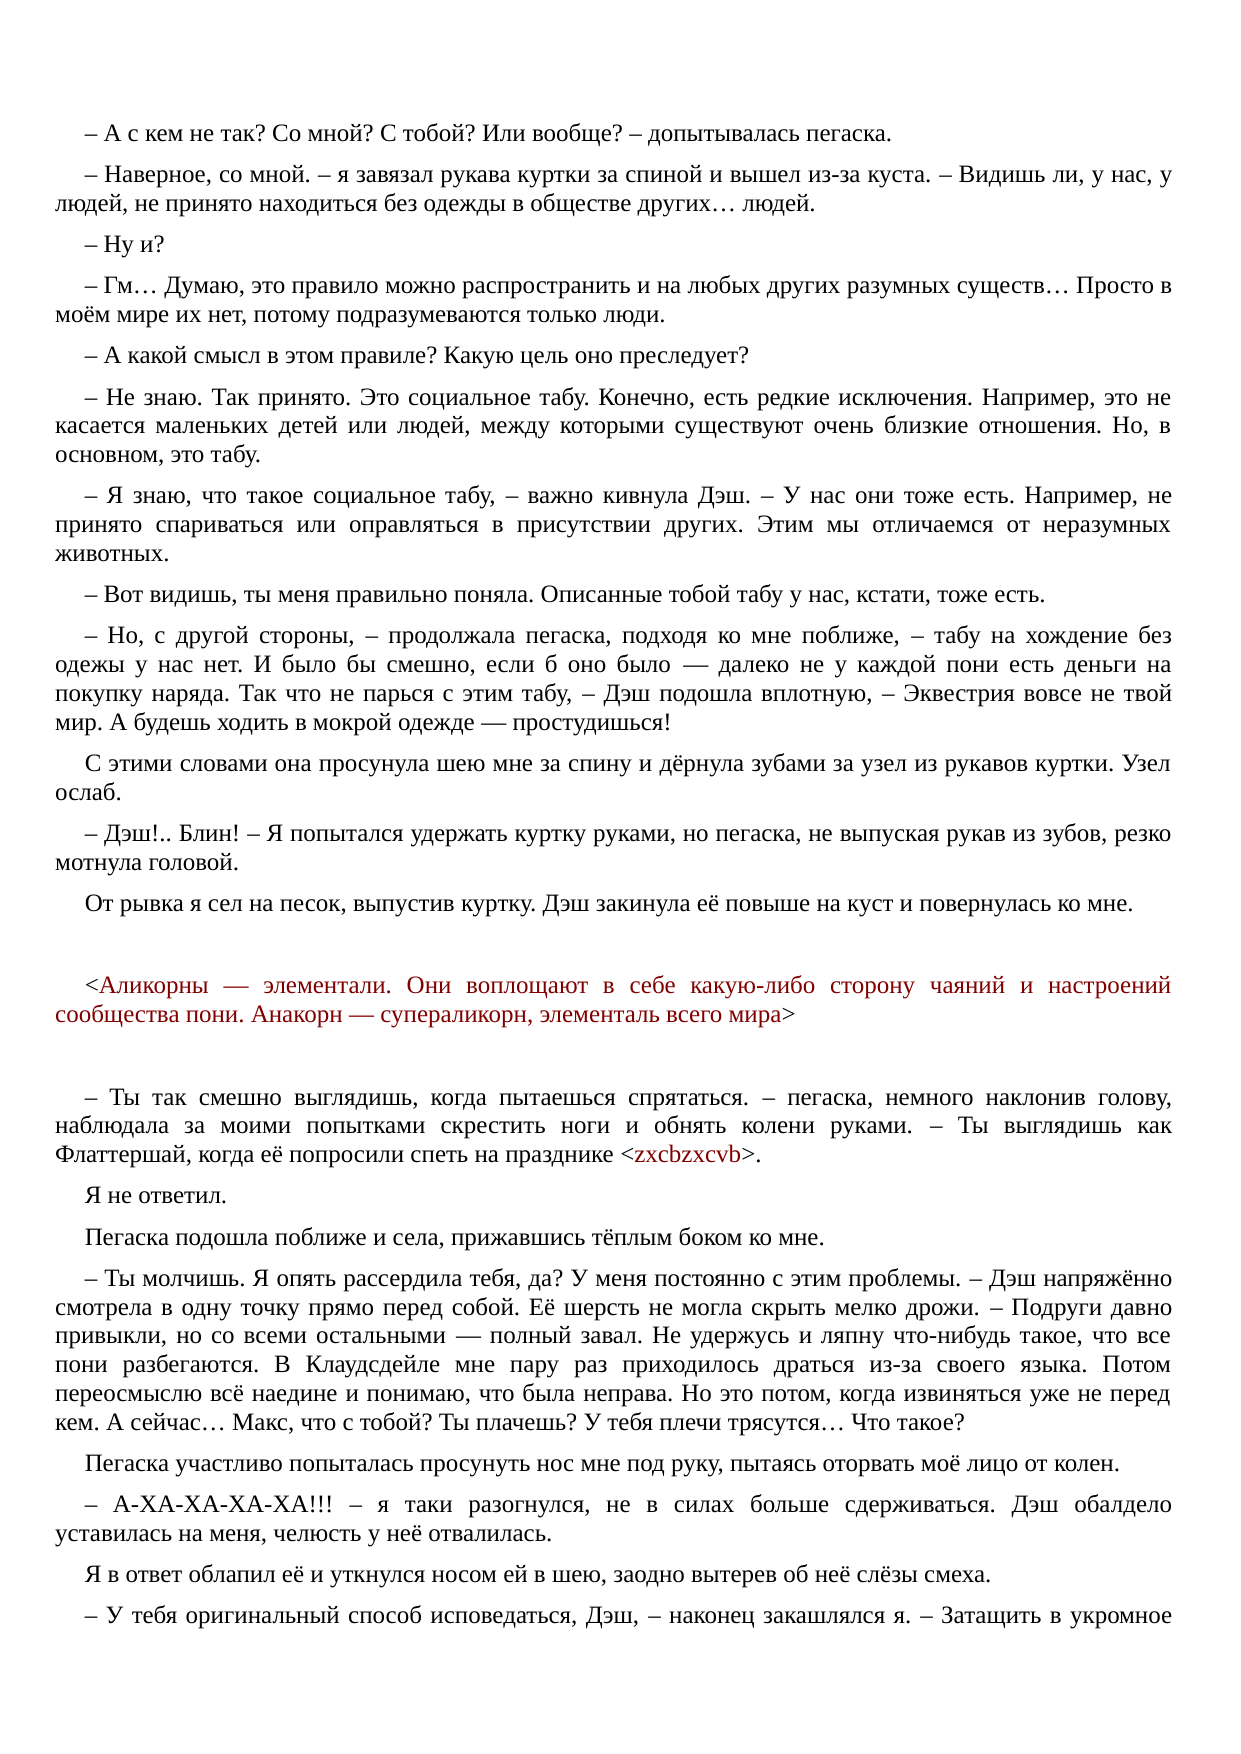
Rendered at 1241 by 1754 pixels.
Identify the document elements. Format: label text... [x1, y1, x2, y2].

text – Ты молчишь. Я опять рассердила тебя, да? У меня постоянно с этим проблемы. – Дэш напряжённо смотрела в одну точку прямо перед собой. Её шерсть не могла скрыть мелко дрожи. – Подруги давно привыкли, но со всеми остальными — полный завал. Не удержусь и ляпну что-нибудь такое, что все пони разбегаются. В Клаудсдейле мне пару раз приходилось драться из-за своего языка. Потом переосмыслю всё наедине и понимаю, что была неправа. Но это потом, когда извиняться уже не перед кем. А сейчас… Макс, что с тобой? Ты плачешь? У тебя плечи трясутся… Что такое? [55, 1263, 1172, 1436]
text – Вот видишь, ты меня правильно поняла. Описанные тобой табу у нас, кстати, тоже есть. [55, 579, 1172, 608]
text – Ты так смешно выглядишь, когда пытаешься спрятаться. – пегаска, немного наклонив голову, наблюдала за моими попытками скрестить ноги и обнять колени руками. – Ты выглядишь как Флаттершай, когда её попросили спеть на празднике <zxcbzxcvb>. [55, 1082, 1172, 1168]
text Я не ответил. [55, 1181, 1172, 1209]
text – Не знаю. Так принято. Это социальное табу. Конечно, есть редкие исключения. Например, это не касается маленьких детей или людей, между которыми существуют очень близкие отношения. Но, в основном, это табу. [55, 382, 1172, 468]
text – А-ХА-ХА-ХА-ХА!!! – я таки разогнулся, не в силах больше сдерживаться. Дэш обалдело уставилась на меня, челюсть у неё отвалилась. [55, 1489, 1172, 1547]
text – Гм… Думаю, это правило можно распространить и на любых других разумных существ… Просто в моём мире их нет, потому подразумеваются только люди. [55, 271, 1172, 328]
text – Дэш!.. Блин! – Я попытался удержать куртку руками, но пегаска, не выпуская рукав из зубов, резко мотнула головой. [55, 818, 1172, 876]
text С этими словами она просунула шею мне за спину и дёрнула зубами за узел из рукавов куртки. Узел ослаб. [55, 748, 1172, 806]
text <Аликорны — элементали. Они воплощают в себе какую-либо сторону чаяний и настроений сообщества пони. Анакорн — супераликорн, элементаль всего мира> [55, 971, 1172, 1028]
text От рывка я сел на песок, выпустив куртку. Дэш закинула её повыше на куст и повернулась ко мне. [55, 888, 1172, 917]
text – Ну и? [55, 229, 1172, 258]
text Пегаска подошла поближе и села, прижавшись тёплым боком ко мне. [55, 1222, 1172, 1251]
text – А какой смысл в этом правиле? Какую цель оно преследует? [55, 341, 1172, 369]
text – Но, с другой стороны, – продолжала пегаска, подходя ко мне поближе, – табу на хождение без одежы у нас нет. И было бы смешно, если б оно было — далеко не у каждой пони есть деньги на покупку наряда. Так что не парься с этим табу, – Дэш подошла вплотную, – Эквестрия вовсе не твой мир. А будешь ходить в мокрой одежде — простудишься! [55, 621, 1172, 736]
text Пегаска участливо попыталась просунуть нос мне под руку, пытаясь оторвать моё лицо от колен. [55, 1448, 1172, 1477]
text Я в ответ облапил её и уткнулся носом ей в шею, заодно вытерев об неё слёзы смеха. [55, 1559, 1172, 1588]
text – Я знаю, что такое социальное табу, – важно кивнула Дэш. – У нас они тоже есть. Например, не принято спариваться или оправляться в присутствии других. Этим мы отличаемся от неразумных животных. [55, 481, 1172, 567]
text – А с кем не так? Со мной? С тобой? Или вообще? – допытывалась пегаска. [55, 118, 1172, 147]
text – У тебя оригинальный способ исповедаться, Дэш, – наконец закашлялся я. – Затащить в укромное [55, 1601, 1172, 1629]
text – Наверное, со мной. – я завязал рукава куртки за спиной и вышел из-за куста. – Видишь ли, у нас, у людей, не принято находиться без одежды в обществе других… людей. [55, 159, 1172, 217]
